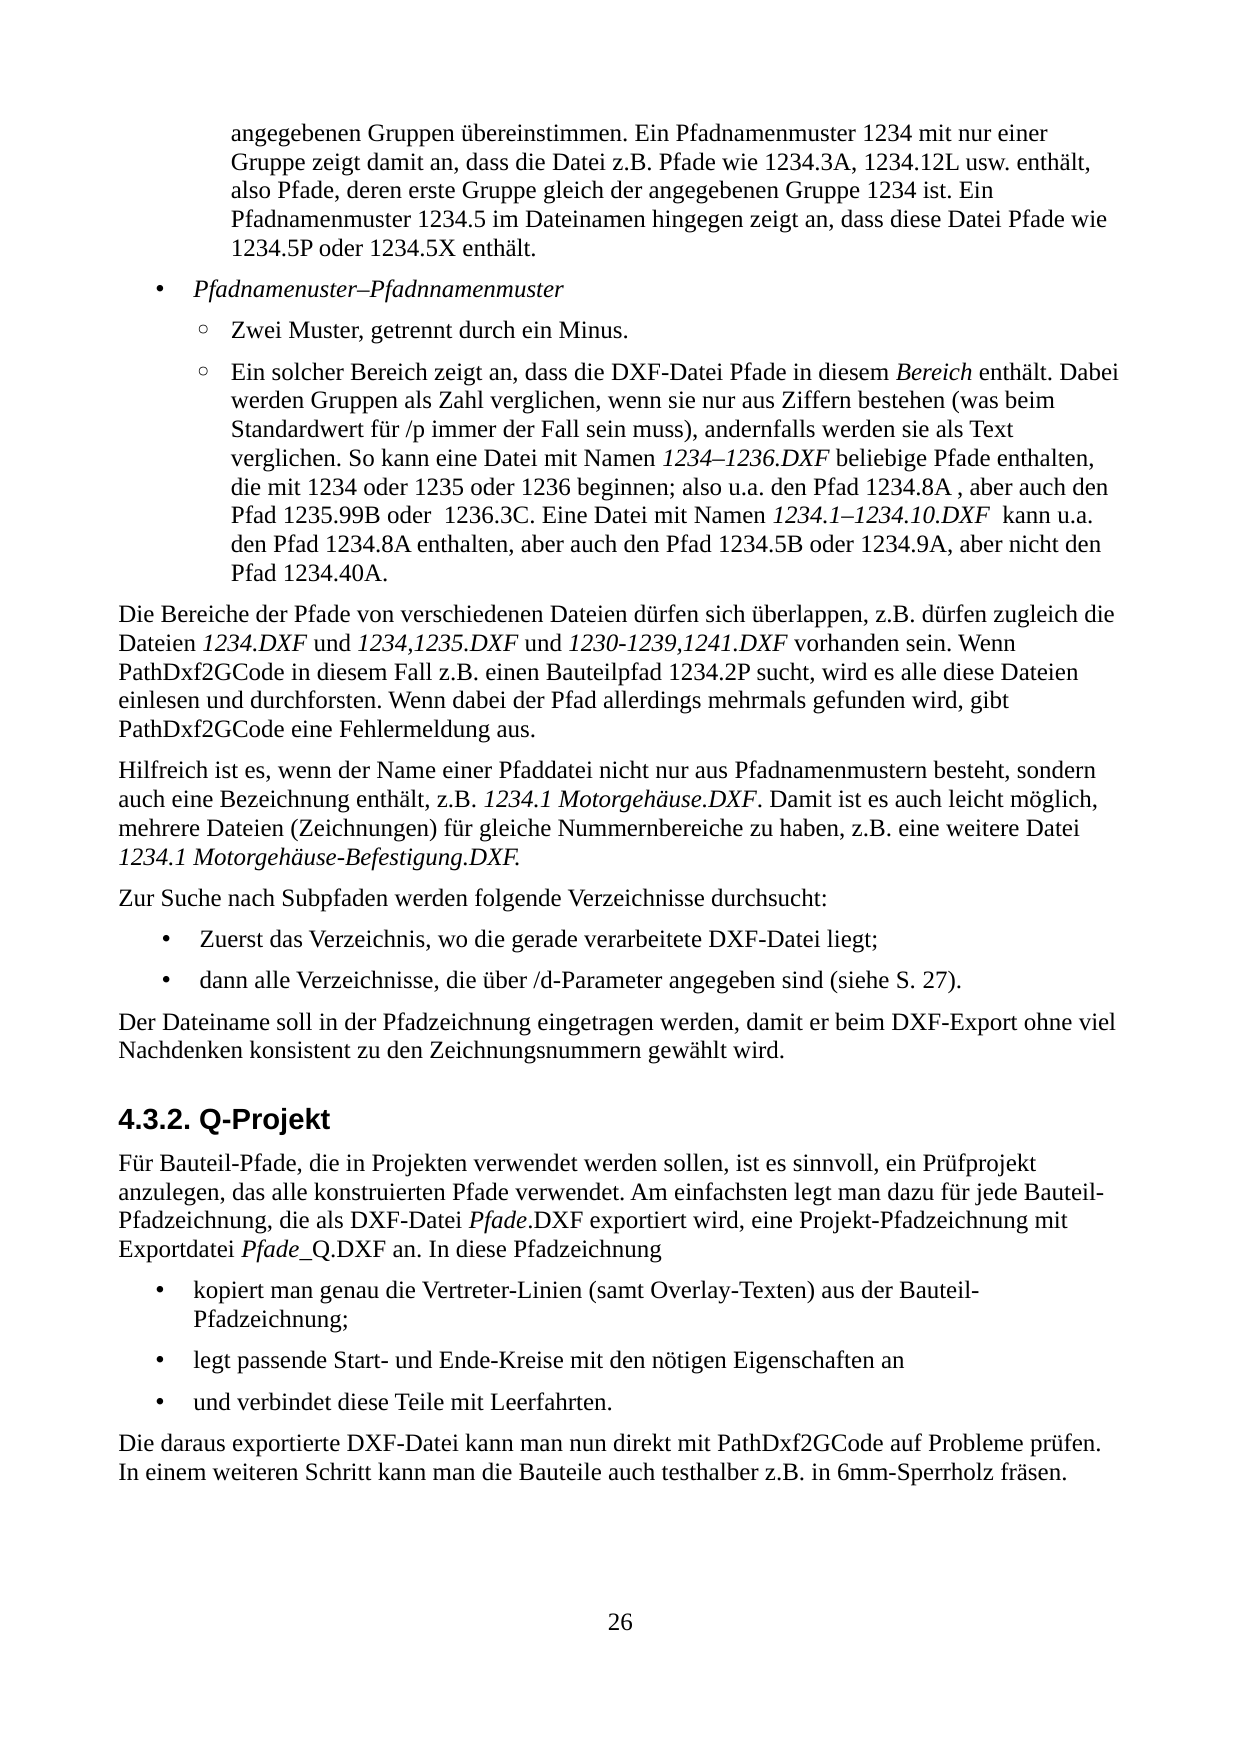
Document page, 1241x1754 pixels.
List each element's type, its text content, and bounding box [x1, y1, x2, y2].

text Hilfreich ist es, wenn der Name einer Pfaddatei nicht nur aus Pfadnamenmustern besteht, sondern auch eine Bezeichnung enthält, z.B. 1234.1 Motorgehäuse.DXF. Damit ist es auch leicht möglich, mehrere Dateien (Zeichnungen) für gleiche Nummernbereiche zu haben, z.B. eine weitere Datei 1234.1 Motorgehäuse-Befestigung.DXF. [118, 756, 1122, 871]
text Für Bauteil-Pfade, die in Projekten verwendet werden sollen, ist es sinnvoll, ein Prüfprojekt anzulegen, das alle konstruierten Pfade verwendet. Am einfachsten legt man dazu für jede Bauteil-Pfadzeichnung, die als DXF-Datei Pfade.DXF exportiert wird, eine Projekt-Pfadzeichnung mit Exportdatei Pfade_Q.DXF an. In diese Pfadzeichnung [118, 1148, 1122, 1263]
list legt passende Start- und Ende-Kreise mit den nötigen Eigenschaften an [156, 1345, 1122, 1374]
list kopiert man genau die Vertreter-Linien (samt Overlay-Texten) aus der Bauteil-Pfadzeichnung; [156, 1275, 1122, 1333]
text Die Bereiche der Pfade von verschiedenen Dateien dürfen sich überlappen, z.B. dürfen zugleich die Dateien 1234.DXF und 1234,1235.DXF und 1230-1239,1241.DXF vorhanden sein. Wenn PathDxf2GCode in diesem Fall z.B. einen Bauteilpfad 1234.2P sucht, wird es alle diese Dateien einlesen und durchforsten. Wenn dabei der Pfad allerdings mehrmals gefunden wird, gibt PathDxf2GCode eine Fehlermeldung aus. [118, 599, 1122, 743]
list angegebenen Gruppen übereinstimmen. Ein Pfadnamenmuster 1234 mit nur einer Gruppe zeigt damit an, dass die Datei z.B. Pfade wie 1234.3A, 1234.12L usw. enthält, also Pfade, deren erste Gruppe gleich der angegebenen Gruppe 1234 ist. Ein Pfadnamenmuster 1234.5 im Dateinamen hingegen zeigt an, dass diese Datei Pfade wie 1234.5P oder 1234.5X enthält. [193, 118, 1122, 262]
text Der Dateiname soll in der Pfadzeichnung eingetragen werden, damit er beim DXF-Export ohne viel Nachdenken konsistent zu den Zeichnungsnummern gewählt wird. [118, 1007, 1122, 1064]
list Ein solcher Bereich zeigt an, dass die DXF-Datei Pfade in diesem Bereich enthält. Dabei werden Gruppen als Zahl verglichen, wenn sie nur aus Ziffern bestehen (was beim Standardwert für /p immer der Fall sein muss), andernfalls werden sie als Text verglichen. So kann eine Datei mit Namen 1234–1236.DXF beliebige Pfade enthalten, die mit 1234 oder 1235 oder 1236 beginnen; also u.a. den Pfad 1234.8A , aber auch den Pfad 1235.99B oder 1236.3C. Eine Datei mit Namen 1234.1–1234.10.DXF kann u.a. den Pfad 1234.8A enthalten, aber auch den Pfad 1234.5B oder 1234.9A, aber nicht den Pfad 1234.40A. [193, 357, 1122, 587]
list Pfadnamenuster–Pfadnnamenmuster [156, 274, 1122, 303]
list und verbindet diese Teile mit Leerfahrten. [156, 1387, 1122, 1415]
list Zwei Muster, getrennt durch ein Minus. [193, 316, 1122, 344]
list dann alle Verzeichnisse, die über /d-Parameter angegeben sind (siehe S. 26). [162, 966, 1122, 994]
subtitle 4.3.2. Q-Projekt [118, 1102, 1122, 1135]
list Zuerst das Verzeichnis, wo die gerade verarbeitete DXF-Datei liegt; [162, 924, 1122, 953]
text Zur Suche nach Subpfaden werden folgende Verzeichnisse durchsucht: [118, 883, 1122, 912]
text Die daraus exportierte DXF-Datei kann man nun direkt mit PathDxf2GCode auf Probleme prüfen. In einem weiteren Schritt kann man die Bauteile auch testhalber z.B. in 6mm-Sperrholz fräsen. [118, 1428, 1122, 1485]
